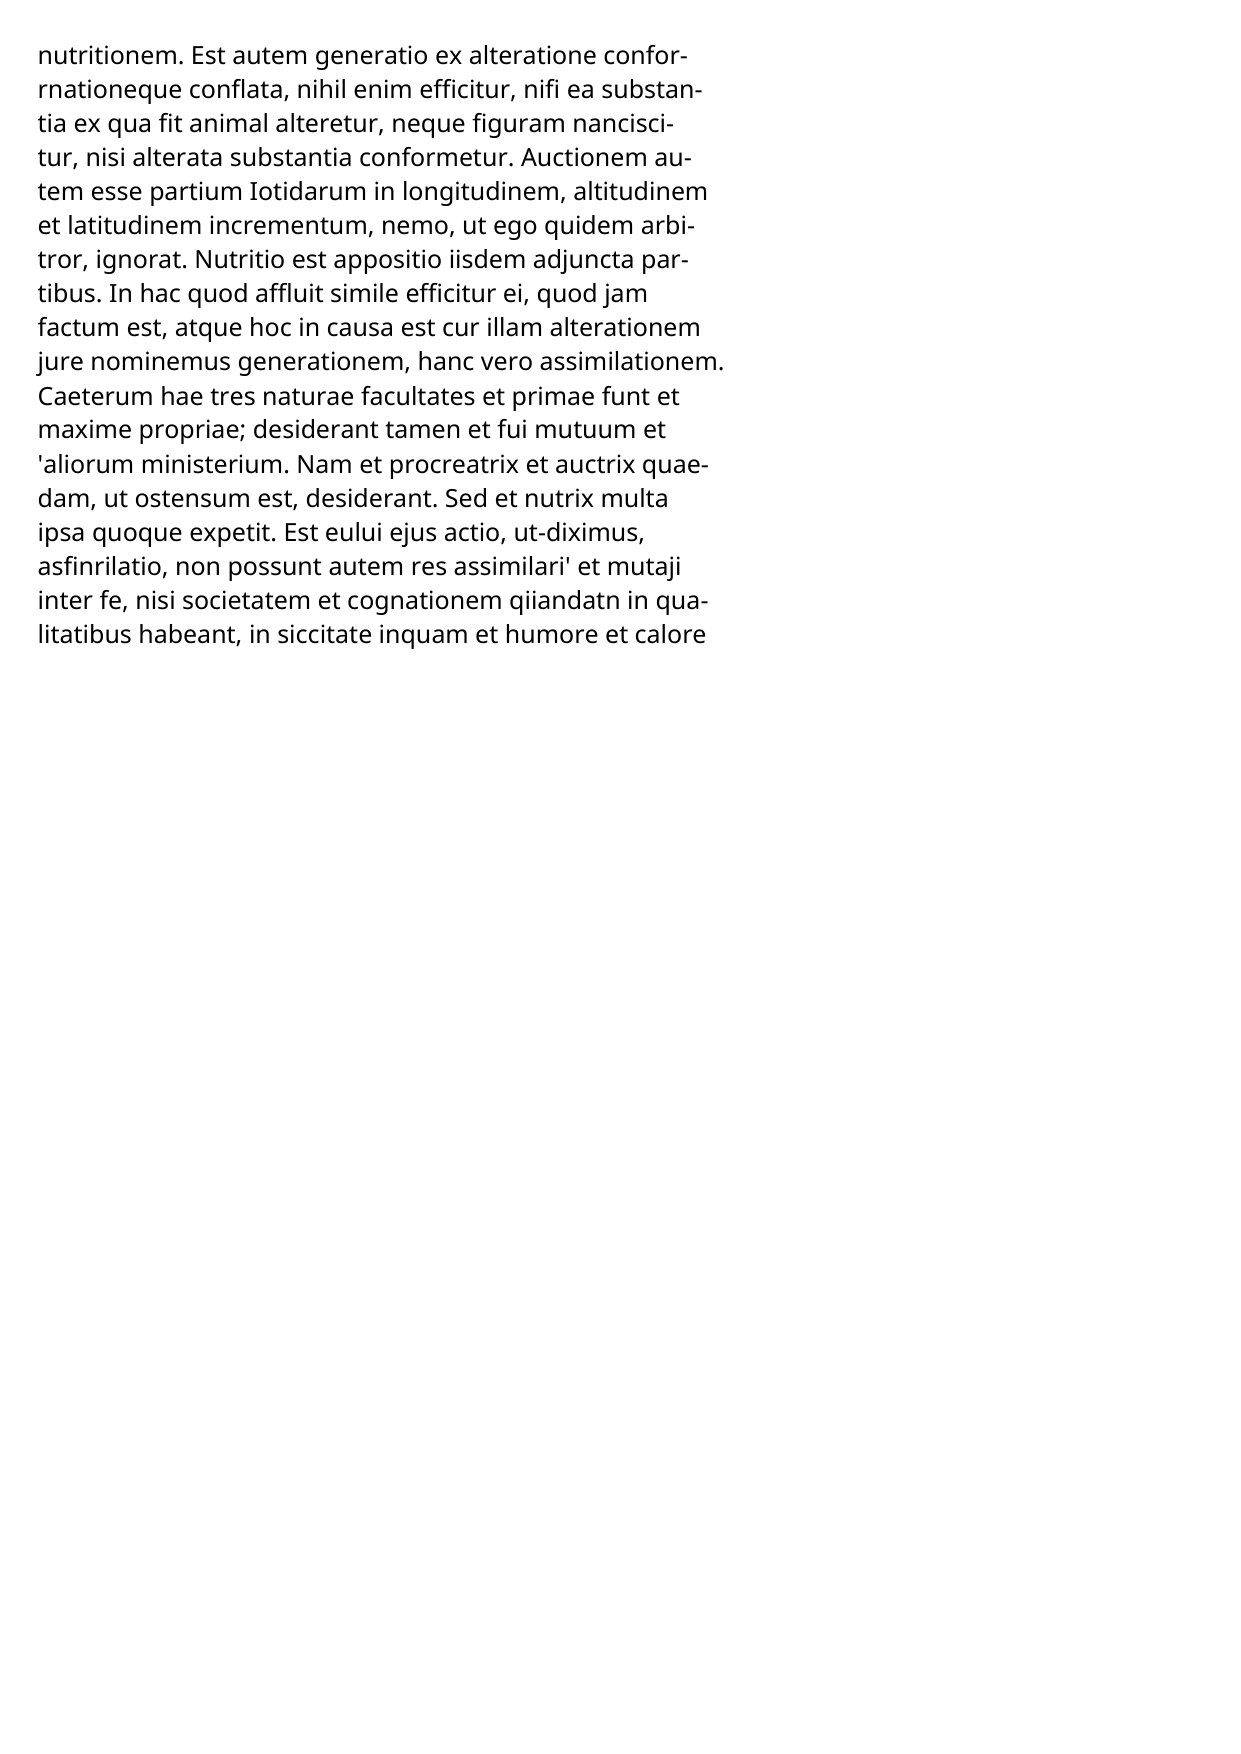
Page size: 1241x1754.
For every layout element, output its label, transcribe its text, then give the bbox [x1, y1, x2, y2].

text nutritionem. Est autem generatio ex alteratione confor- rnationeque conflata, nihil enim efficitur, nifi ea substan- tia ex qua fit animal alteretur, neque figuram nancisci- tur, nisi alterata substantia conformetur. Auctionem au- tem esse partium Iotidarum in longitudinem, altitudinem et latitudinem incrementum, nemo, ut ego quidem arbi- tror, ignorat. Nutritio est appositio iisdem adjuncta par- tibus. In hac quod affluit simile efficitur ei, quod jam factum est, atque hoc in causa est cur illam alterationem jure nominemus generationem, hanc vero assimilationem. Caeterum hae tres naturae facultates et primae funt et maxime propriae; desiderant tamen et fui mutuum et 'aliorum ministerium. Nam et procreatrix et auctrix quae- dam, ut ostensum est, desiderant. Sed et nutrix multa ipsa quoque expetit. Est eului ejus actio, ut-diximus, asfinrilatio, non possunt autem res assimilari' et mutaji inter fe, nisi societatem et cognationem qiiandatn in qua- litatibus habeant, in siccitate inquam et humore et calore [37, 37, 1203, 651]
